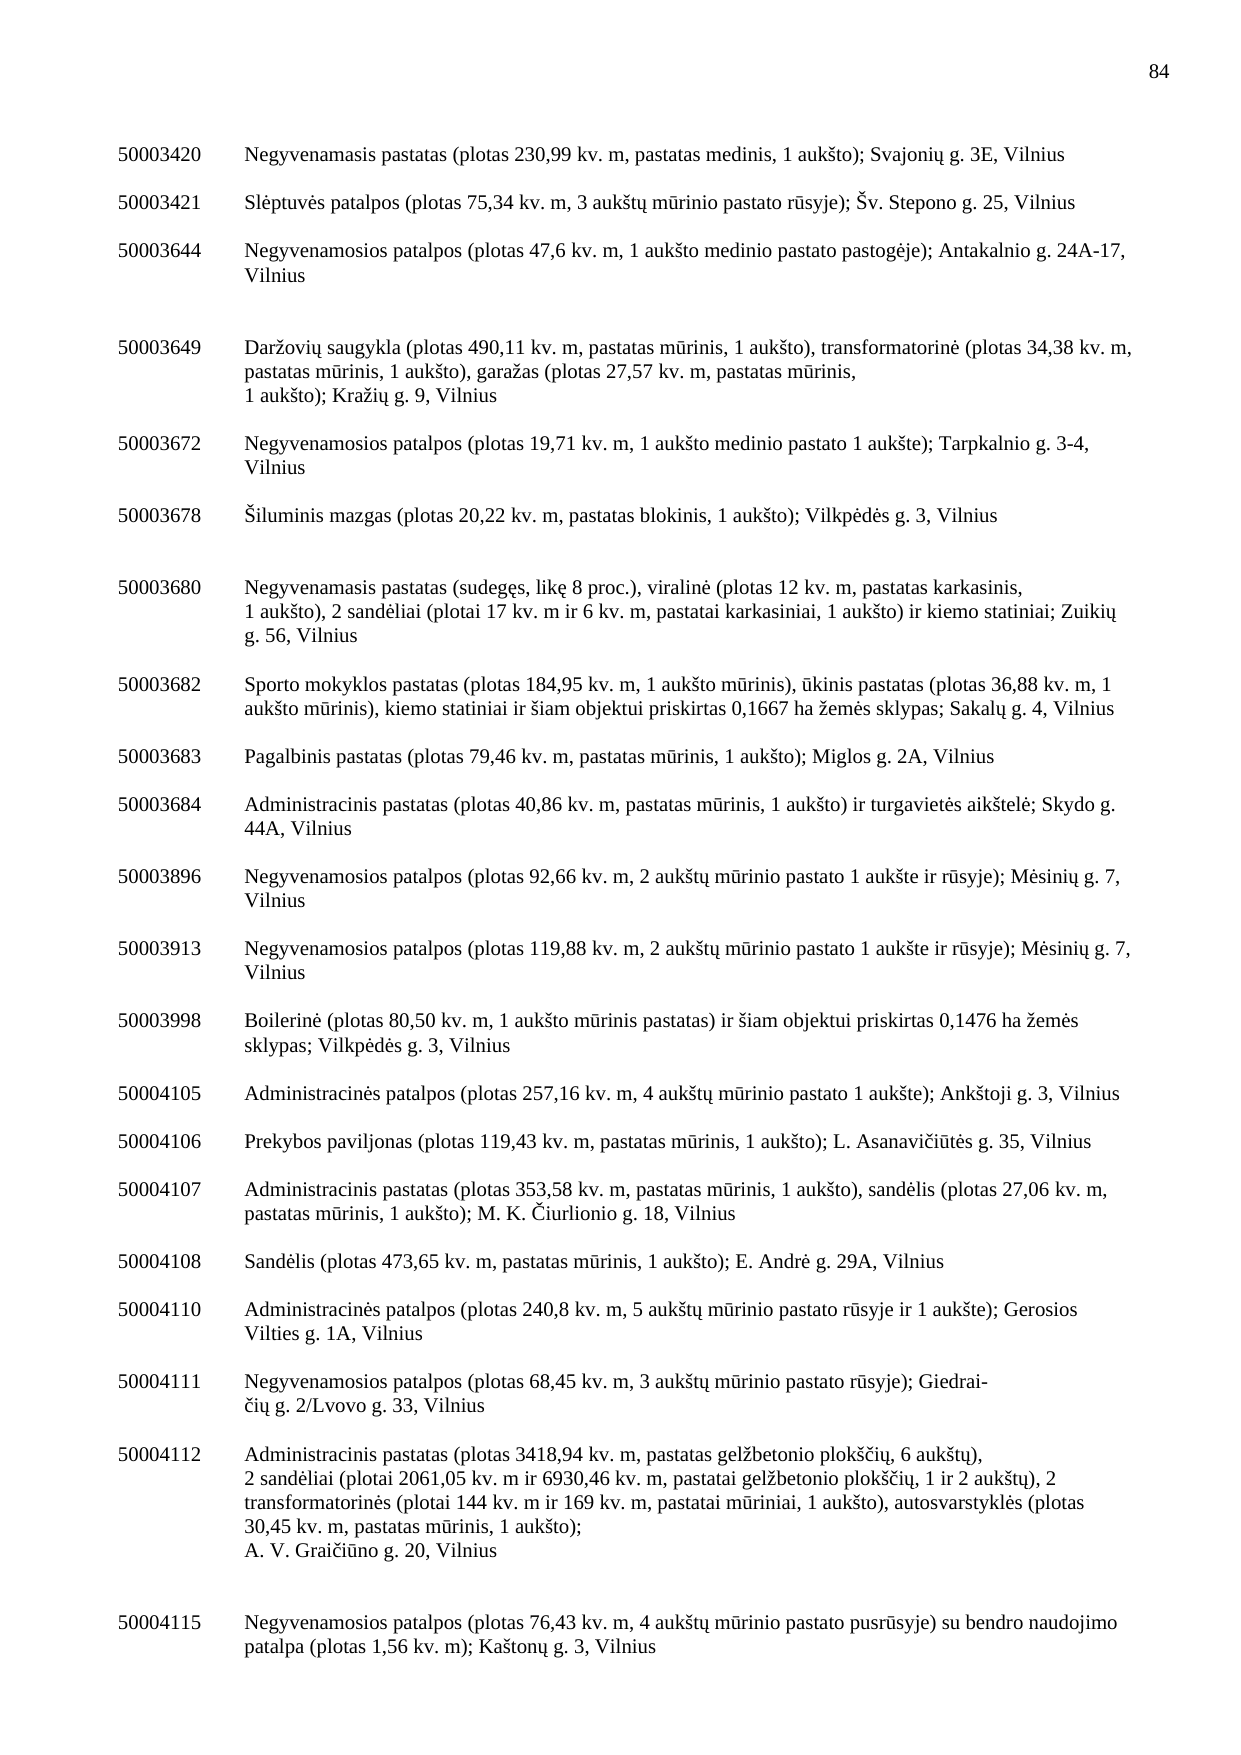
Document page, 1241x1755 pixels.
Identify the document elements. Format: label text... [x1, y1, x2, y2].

table_cell [1207, 142, 1240, 166]
table_cell [1178, 1610, 1192, 1658]
table_cell [1207, 792, 1240, 840]
table_cell Negyvenamasis pastatas (sudegęs, likę 8 proc.), viralinė (plotas 12 kv. m, pastatas karkasinis, 1 aukšto), 2 sandėliai (plotai 17 kv. m ir 6 kv. m, pastatai karkasiniai, 1 aukšto) ir kiemo statiniai; Zuikių g. 56, Vilnius [233, 575, 1148, 647]
table_cell [1163, 142, 1178, 166]
table_cell 50004106 [101, 1129, 233, 1153]
table_cell [1148, 1369, 1163, 1417]
table_cell 50004110 [101, 1297, 233, 1345]
table_cell [1178, 1442, 1192, 1562]
table_cell [1198, 1562, 1207, 1586]
table_cell [1207, 1105, 1240, 1129]
table_cell [1198, 744, 1207, 768]
table_cell [1178, 1081, 1192, 1105]
table_cell [101, 1153, 1198, 1177]
table_cell [1148, 335, 1163, 407]
table_cell [1198, 407, 1207, 431]
table_cell [101, 720, 1198, 744]
table_cell [101, 912, 1198, 936]
table_cell [1198, 142, 1207, 166]
table_cell [1193, 575, 1198, 647]
table_cell [1163, 864, 1178, 912]
table_cell [101, 407, 1198, 431]
table_cell [1148, 672, 1163, 720]
table_cell Administracinis pastatas (plotas 353,58 kv. m, pastatas mūrinis, 1 aukšto), sandėlis (plotas 27,06 kv. m, pastatas mūrinis, 1 aukšto); M. K. Čiurlionio g. 18, Vilnius [233, 1177, 1148, 1225]
table_cell [1193, 503, 1198, 527]
table_cell [1148, 1129, 1163, 1153]
table_cell [1193, 335, 1198, 407]
table_cell [1163, 431, 1178, 479]
table_cell [1178, 142, 1192, 166]
table_cell [1178, 1177, 1192, 1225]
table_cell [1207, 575, 1240, 647]
table_cell [1148, 1297, 1163, 1345]
table_cell [1193, 1081, 1198, 1105]
table_cell [1193, 1129, 1198, 1153]
table_cell [1178, 1369, 1192, 1417]
table_cell [1207, 1129, 1240, 1153]
table_cell [1163, 1009, 1178, 1057]
table_cell [1207, 1442, 1240, 1562]
table_cell [1207, 1418, 1240, 1442]
table_cell [1193, 1249, 1198, 1273]
table_cell [1178, 1129, 1192, 1153]
table_cell Administracinės patalpos (plotas 240,8 kv. m, 5 aukštų mūrinio pastato rūsyje ir 1 aukšte); Gerosios Vilties g. 1A, Vilnius [233, 1297, 1148, 1345]
table_cell [1148, 936, 1163, 984]
table_cell 50004111 [101, 1369, 233, 1417]
table_cell [1207, 551, 1240, 575]
table_cell [101, 840, 1198, 864]
table_cell [1193, 672, 1198, 720]
table_cell Negyvenamosios patalpos (plotas 119,88 kv. m, 2 aukštų mūrinio pastato 1 aukšte ir rūsyje); Mėsinių g. 7, Vilnius [233, 936, 1148, 984]
table_cell 50004108 [101, 1249, 233, 1273]
table_cell 50003420 [101, 142, 233, 166]
table_cell [1207, 1081, 1240, 1105]
table_cell [1148, 190, 1163, 214]
table_cell [1198, 1586, 1207, 1610]
table_cell [1207, 984, 1240, 1008]
table_cell [1148, 1009, 1163, 1057]
table_cell [1207, 936, 1240, 984]
table_cell [1198, 1177, 1207, 1225]
table_cell [1198, 551, 1207, 575]
table_cell [1148, 1177, 1163, 1225]
table_cell Negyvenamosios patalpos (plotas 47,6 kv. m, 1 aukšto medinio pastato pastogėje); Antakalnio g. 24A-17, Vilnius [233, 239, 1148, 287]
table_cell Slėptuvės patalpos (plotas 75,34 kv. m, 3 aukštų mūrinio pastato rūsyje); Šv. Stepono g. 25, Vilnius [233, 190, 1148, 214]
table_cell 50003680 [101, 575, 233, 647]
table_cell [101, 1562, 1198, 1586]
table_cell [1193, 1297, 1198, 1345]
table_cell [1207, 503, 1240, 527]
table_cell [1198, 1369, 1207, 1417]
table_cell [1198, 1081, 1207, 1105]
table_cell [1198, 335, 1207, 407]
table_cell [1207, 744, 1240, 768]
table_cell [1207, 1225, 1240, 1249]
table_cell [1207, 527, 1240, 551]
table_cell Sporto mokyklos pastatas (plotas 184,95 kv. m, 1 aukšto mūrinis), ūkinis pastatas (plotas 36,88 kv. m, 1 aukšto mūrinis), kiemo statiniai ir šiam objektui priskirtas 0,1667 ha žemės sklypas; Sakalų g. 4, Vilnius [233, 672, 1148, 720]
table_cell [1198, 1442, 1207, 1562]
table_cell [1198, 648, 1207, 672]
table_cell [1198, 1297, 1207, 1345]
table_cell [1163, 792, 1178, 840]
table_cell 50003684 [101, 792, 233, 840]
table_cell [101, 1586, 1198, 1610]
table_cell [1198, 190, 1207, 214]
table_cell [1207, 1153, 1240, 1177]
table_cell [1198, 768, 1207, 792]
table_cell [101, 768, 1198, 792]
table_cell [101, 1225, 1198, 1249]
table_cell [1198, 287, 1207, 311]
table_cell Negyvenamasis pastatas (plotas 230,99 kv. m, pastatas medinis, 1 aukšto); Svajonių g. 3E, Vilnius [233, 142, 1148, 166]
table_cell Prekybos paviljonas (plotas 119,43 kv. m, pastatas mūrinis, 1 aukšto); L. Asanavičiūtės g. 35, Vilnius [233, 1129, 1148, 1153]
table_cell 50003678 [101, 503, 233, 527]
table_cell [1207, 1009, 1240, 1057]
table_cell [1198, 1225, 1207, 1249]
table_cell [1207, 672, 1240, 720]
table_cell [1178, 1249, 1192, 1273]
table_cell [1163, 1177, 1178, 1225]
table_cell [101, 479, 1198, 503]
table_cell [1193, 1009, 1198, 1057]
table_cell Administracinis pastatas (plotas 40,86 kv. m, pastatas mūrinis, 1 aukšto) ir turgavietės aikštelė; Skydo g. 44A, Vilnius [233, 792, 1148, 840]
table_cell [1193, 1369, 1198, 1417]
table_cell [1148, 575, 1163, 647]
table_cell [1148, 431, 1163, 479]
table_cell [1148, 503, 1163, 527]
table_cell [1198, 720, 1207, 744]
table_cell [101, 1105, 1198, 1129]
table_cell [1148, 1610, 1163, 1658]
table_cell Sandėlis (plotas 473,65 kv. m, pastatas mūrinis, 1 aukšto); E. Andrė g. 29A, Vilnius [233, 1249, 1148, 1273]
table_cell [1163, 190, 1178, 214]
table_cell [1207, 840, 1240, 864]
table_cell [1207, 1586, 1240, 1610]
table_cell [1207, 118, 1240, 142]
table_cell [1163, 672, 1178, 720]
table_cell [1207, 1658, 1240, 1682]
table_cell [1207, 239, 1240, 287]
table_cell [1198, 792, 1207, 840]
table_cell [101, 118, 1198, 142]
table_cell [1198, 1273, 1207, 1297]
table_cell [1163, 1297, 1178, 1345]
table_cell 50003421 [101, 190, 233, 214]
table_cell [1163, 936, 1178, 984]
table_cell [1207, 1610, 1240, 1658]
table_cell [1198, 1057, 1207, 1081]
table_cell [1163, 335, 1178, 407]
table_cell [1207, 479, 1240, 503]
table_cell [1207, 335, 1240, 407]
table_cell [1148, 1249, 1163, 1273]
table_cell [1148, 744, 1163, 768]
table_cell [1163, 744, 1178, 768]
table_cell [1198, 672, 1207, 720]
table_cell [101, 1273, 1198, 1297]
table_cell Administracinis pastatas (plotas 3418,94 kv. m, pastatas gelžbetonio plokščių, 6 aukštų), 2 sandėliai (plotai 2061,05 kv. m ir 6930,46 kv. m, pastatai gelžbetonio plokščių, 1 ir 2 aukštų), 2 transformatorinės (plotai 144 kv. m ir 169 kv. m, pastatai mūriniai, 1 aukšto), autosvarstyklės (plotas 30,45 kv. m, pastatas mūrinis, 1 aukšto); A. V. Graičiūno g. 20, Vilnius [233, 1442, 1148, 1562]
table_cell [1198, 479, 1207, 503]
table_cell [1193, 744, 1198, 768]
table_cell [1178, 792, 1192, 840]
table_cell [1207, 864, 1240, 912]
table_cell [1178, 1297, 1192, 1345]
table_cell [1193, 1177, 1198, 1225]
table_cell [1207, 768, 1240, 792]
table_cell [1198, 1009, 1207, 1057]
table_cell [1207, 287, 1240, 311]
table_cell [1207, 1562, 1240, 1586]
table_cell [1198, 1249, 1207, 1273]
table_cell [1207, 190, 1240, 214]
table_cell [101, 311, 1198, 335]
table_cell [1178, 936, 1192, 984]
table_cell Negyvenamosios patalpos (plotas 68,45 kv. m, 3 aukštų mūrinio pastato rūsyje); Giedrai- čių g. 2/Lvovo g. 33, Vilnius [233, 1369, 1148, 1417]
table_cell 50004105 [101, 1081, 233, 1105]
table_cell [1198, 214, 1207, 238]
table_cell [1207, 311, 1240, 335]
table_cell [1193, 239, 1198, 287]
table_cell [1198, 527, 1207, 551]
table_cell 50004112 [101, 1442, 233, 1562]
table_cell [1148, 1442, 1163, 1562]
table_cell [1198, 1105, 1207, 1129]
table_cell Pagalbinis pastatas (plotas 79,46 kv. m, pastatas mūrinis, 1 aukšto); Miglos g. 2A, Vilnius [233, 744, 1148, 768]
table_cell 50003913 [101, 936, 233, 984]
table_cell [101, 1658, 1198, 1682]
table_cell [101, 551, 1198, 575]
table_cell [1198, 936, 1207, 984]
table_cell [1198, 1610, 1207, 1658]
table_cell 50003998 [101, 1009, 233, 1057]
table_cell [1198, 912, 1207, 936]
table_cell [101, 648, 1198, 672]
table_cell Šiluminis mazgas (plotas 20,22 kv. m, pastatas blokinis, 1 aukšto); Vilkpėdės g. 3, Vilnius [233, 503, 1148, 527]
table_cell [1207, 431, 1240, 479]
table_cell [1207, 407, 1240, 431]
table_cell [1148, 239, 1163, 287]
table_cell [1193, 190, 1198, 214]
table_cell [1207, 166, 1240, 190]
table_cell [1193, 792, 1198, 840]
table_cell [101, 1057, 1198, 1081]
table_cell [101, 527, 1198, 551]
table_cell [1207, 1273, 1240, 1297]
table_cell [1178, 575, 1192, 647]
table_cell [1163, 1369, 1178, 1417]
table_cell [1178, 335, 1192, 407]
table_cell [1198, 311, 1207, 335]
table_cell [1193, 1442, 1198, 1562]
table_cell [1198, 864, 1207, 912]
table_cell [1207, 214, 1240, 238]
table_cell [1148, 792, 1163, 840]
table_cell 50004115 [101, 1610, 233, 1658]
table_cell 50003896 [101, 864, 233, 912]
table_cell [1198, 840, 1207, 864]
table_cell [1193, 431, 1198, 479]
table_cell Negyvenamosios patalpos (plotas 76,43 kv. m, 4 aukštų mūrinio pastato pusrūsyje) su bendro naudojimo patalpa (plotas 1,56 kv. m); Kaštonų g. 3, Vilnius [233, 1610, 1148, 1658]
table_cell [1207, 720, 1240, 744]
table_cell [1198, 118, 1207, 142]
table_cell [1207, 1177, 1240, 1225]
table_cell 50004107 [101, 1177, 233, 1225]
table_cell [101, 984, 1198, 1008]
table_cell [1207, 912, 1240, 936]
table_cell Negyvenamosios patalpos (plotas 92,66 kv. m, 2 aukštų mūrinio pastato 1 aukšte ir rūsyje); Mėsinių g. 7, Vilnius [233, 864, 1148, 912]
table_cell [1193, 142, 1198, 166]
table_cell [1198, 431, 1207, 479]
table_cell Negyvenamosios patalpos (plotas 19,71 kv. m, 1 aukšto medinio pastato 1 aukšte); Tarpkalnio g. 3-4, Vilnius [233, 431, 1148, 479]
table_cell [1178, 190, 1192, 214]
table_cell [1198, 166, 1207, 190]
table_cell [1207, 1249, 1240, 1273]
table_cell Administracinės patalpos (plotas 257,16 kv. m, 4 aukštų mūrinio pastato 1 aukšte); Ankštoji g. 3, Vilnius [233, 1081, 1148, 1105]
table_cell [1198, 1129, 1207, 1153]
table_cell [1198, 1418, 1207, 1442]
table_cell [1198, 984, 1207, 1008]
table_cell [1163, 1249, 1178, 1273]
table_cell [1148, 142, 1163, 166]
table_cell 50003683 [101, 744, 233, 768]
table_cell [1178, 1009, 1192, 1057]
table_cell [1163, 1129, 1178, 1153]
table_cell [1193, 864, 1198, 912]
table_cell [101, 287, 1198, 311]
table_cell [101, 214, 1198, 238]
table_cell [1193, 1610, 1198, 1658]
table_cell [1193, 936, 1198, 984]
table_cell [1198, 1658, 1207, 1682]
table_cell [1198, 1153, 1207, 1177]
table_cell 50003682 [101, 672, 233, 720]
table_cell [1178, 744, 1192, 768]
table_cell Boilerinė (plotas 80,50 kv. m, 1 aukšto mūrinis pastatas) ir šiam objektui priskirtas 0,1476 ha žemės sklypas; Vilkpėdės g. 3, Vilnius [233, 1009, 1148, 1057]
table_cell [101, 1418, 1198, 1442]
table_cell [101, 166, 1198, 190]
table_cell [1207, 1297, 1240, 1345]
table_cell [1163, 239, 1178, 287]
table_cell [1163, 575, 1178, 647]
table_cell [1198, 239, 1207, 287]
table_cell [1148, 1081, 1163, 1105]
table_cell [1163, 503, 1178, 527]
table_cell [1178, 864, 1192, 912]
table_cell 50003644 [101, 239, 233, 287]
table_cell Daržovių saugykla (plotas 490,11 kv. m, pastatas mūrinis, 1 aukšto), transformatorinė (plotas 34,38 kv. m, pastatas mūrinis, 1 aukšto), garažas (plotas 27,57 kv. m, pastatas mūrinis, 1 aukšto); Kražių g. 9, Vilnius [233, 335, 1148, 407]
table_cell [1207, 1345, 1240, 1369]
table_cell 50003672 [101, 431, 233, 479]
table_cell [1163, 1081, 1178, 1105]
table_cell [1198, 575, 1207, 647]
table_cell [1178, 431, 1192, 479]
table_cell [1163, 1442, 1178, 1562]
table_cell 50003649 [101, 335, 233, 407]
table_cell [1207, 1369, 1240, 1417]
table_cell [1148, 864, 1163, 912]
table_cell [1163, 1610, 1178, 1658]
table_cell [1207, 648, 1240, 672]
table_cell [1178, 503, 1192, 527]
table_cell [101, 1345, 1198, 1369]
table_cell [1178, 672, 1192, 720]
table_cell [1198, 1345, 1207, 1369]
table_cell [1198, 503, 1207, 527]
table_cell [1207, 1057, 1240, 1081]
table_cell [1178, 239, 1192, 287]
